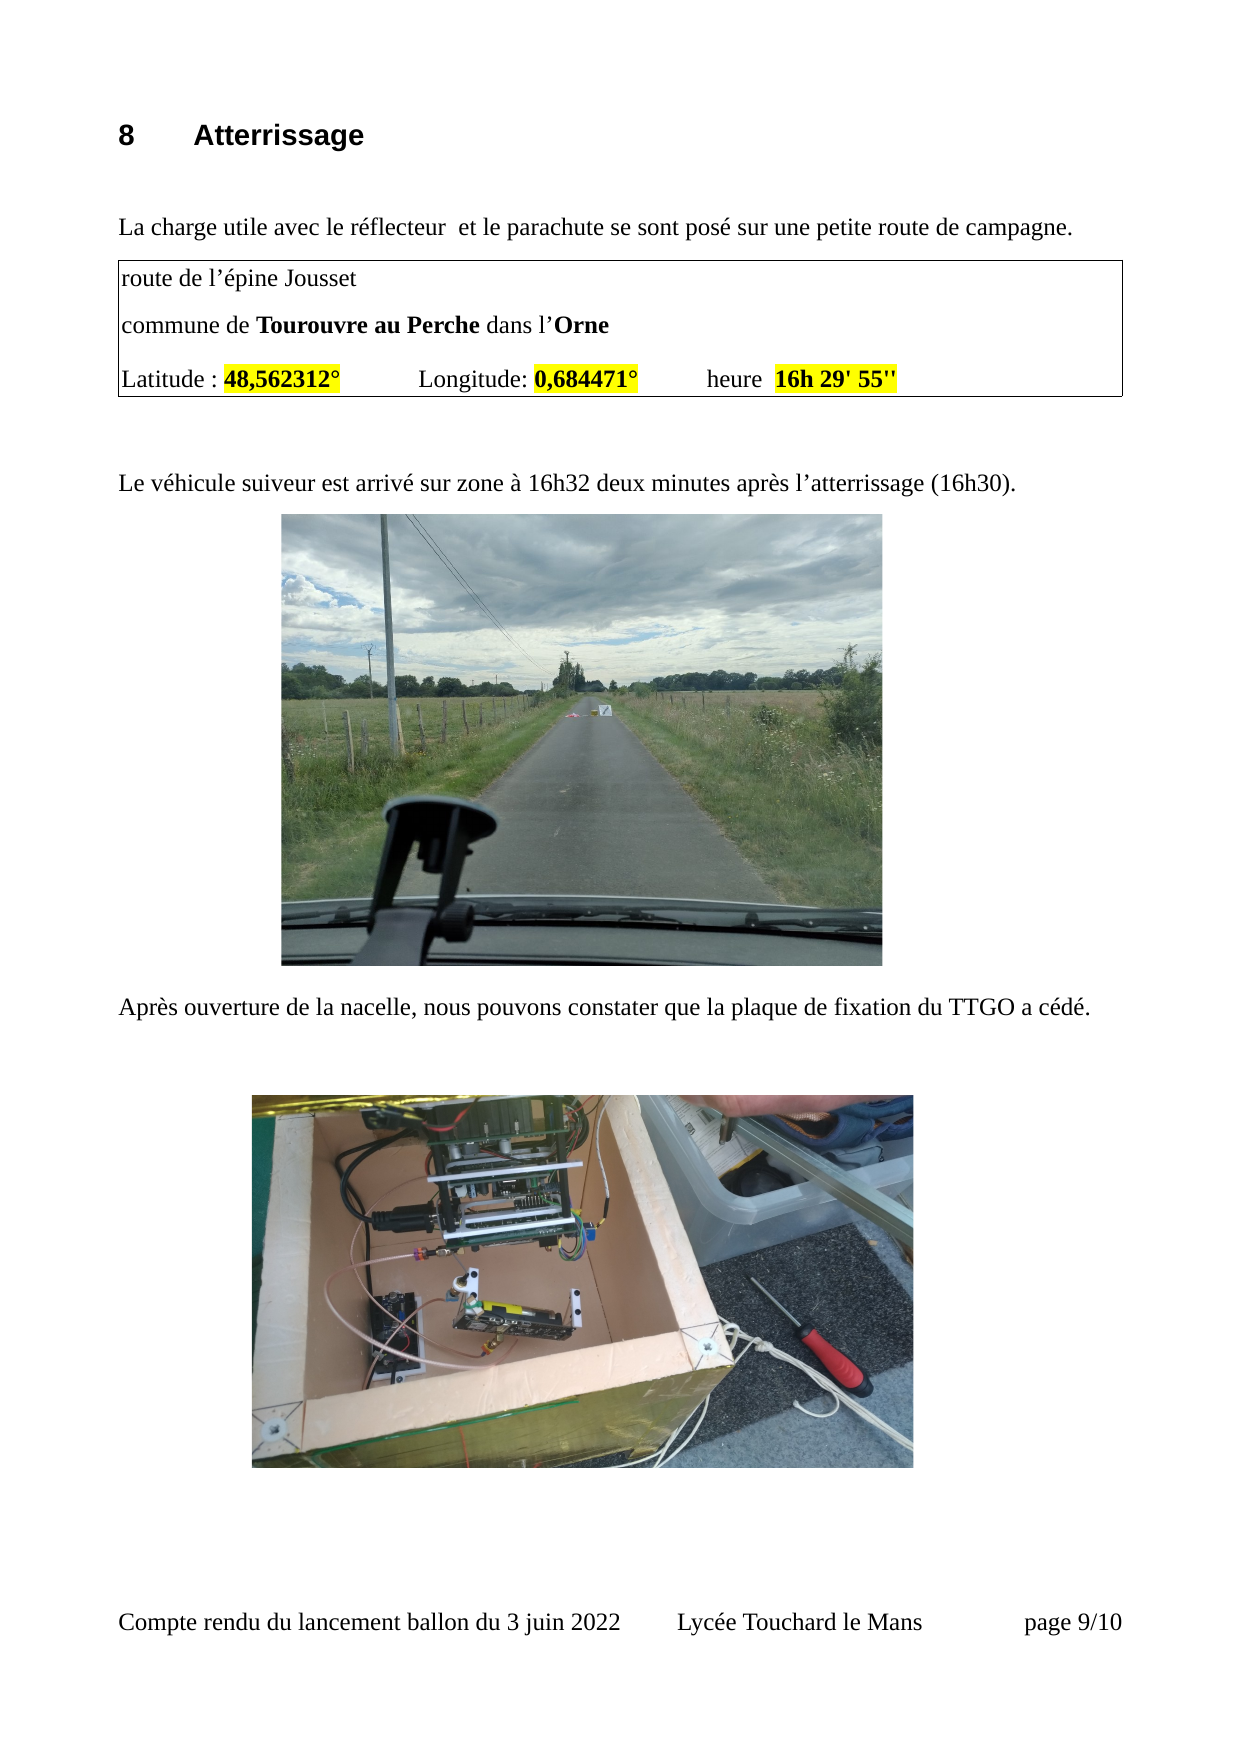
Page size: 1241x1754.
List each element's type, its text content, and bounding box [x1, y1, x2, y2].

picture [281, 514, 883, 966]
picture [251, 1095, 914, 1468]
subtitle Atterrissage [118, 118, 1122, 152]
text Après ouverture de la nacelle, nous pouvons constater que la plaque de fixation du TTGO a cédé. [118, 992, 1122, 1021]
text La charge utile avec le réflecteur et le parachute se sont posé sur une petite route de campagne. [118, 212, 1122, 241]
text route de l’épine Jousset [119, 261, 1122, 291]
text commune de Tourouvre au Perche dans l’Orne [119, 307, 1122, 339]
text Latitude : 48,562312° Longitude: 0,684471° heure 16h 29' 55'' [119, 361, 1122, 396]
text Le véhicule suiveur est arrivé sur zone à 16h32 deux minutes après l’atterrissage (16h30). [118, 468, 1122, 497]
